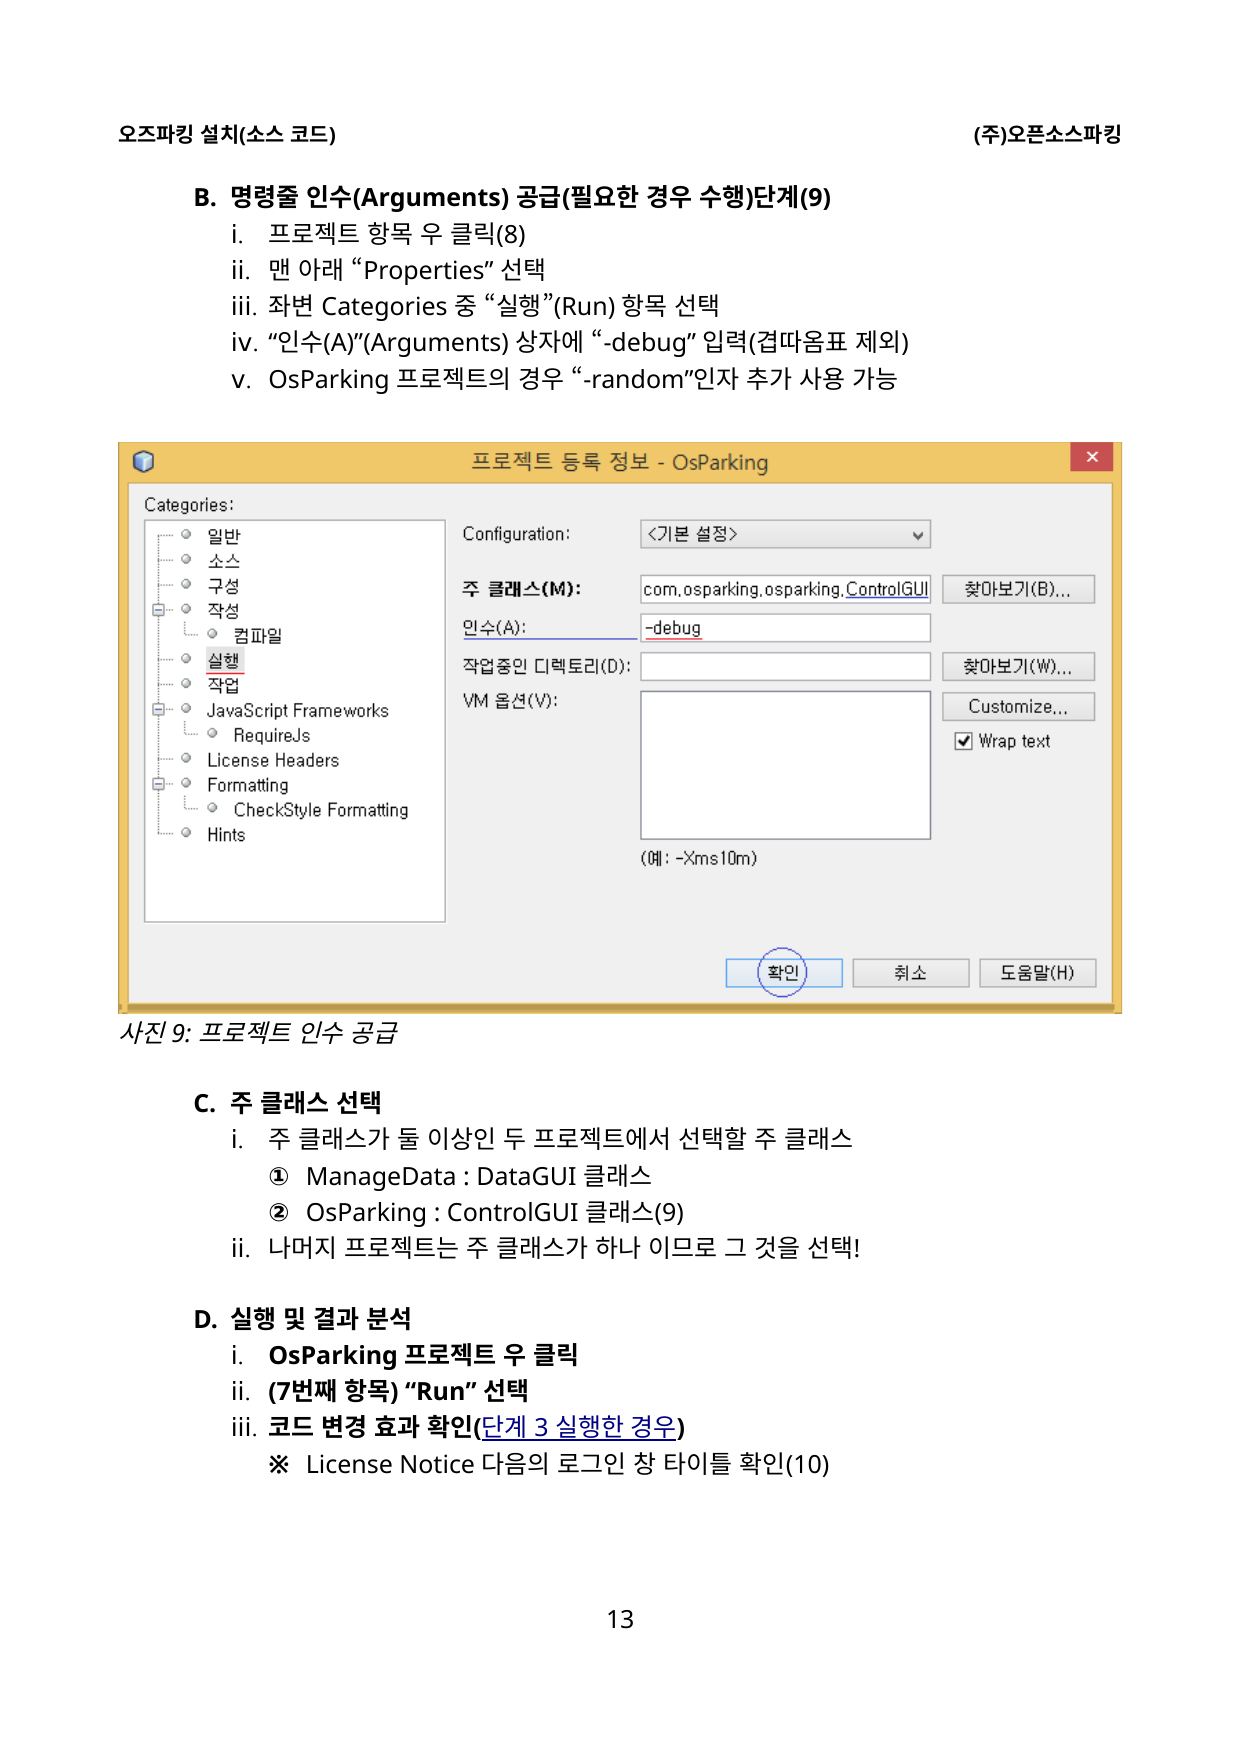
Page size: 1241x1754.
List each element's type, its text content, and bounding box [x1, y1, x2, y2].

list 실행 및 결과 분석 [193, 1299, 1122, 1335]
list 명령줄 인수(Arguments) 공급(필요한 경우 수행)단계(사진 9) [193, 178, 1122, 214]
list 주 클래스가 둘 이상인 두 프로젝트에서 선택할 주 클래스 [231, 1120, 1122, 1156]
list ManageData : DataGUI 클래스 [268, 1156, 1122, 1192]
list 코드 변경 효과 확인(단계 3 실행한 경우) [231, 1408, 1122, 1444]
list 맨 아래 “Properties” 선택 [231, 250, 1122, 287]
list 프로젝트 항목 우 클릭(사진 8) [231, 214, 1122, 250]
list 주 클래스 선택 [193, 1084, 1122, 1120]
list OsParking : ControlGUI 클래스(사진 9) [268, 1192, 1122, 1229]
list 나머지 프로젝트는 주 클래스가 하나 이므로 그 것을 선택! [231, 1229, 1122, 1299]
picture [118, 442, 1123, 1014]
list OsParking 프로젝트 우 클릭 [231, 1335, 1122, 1372]
list 좌변 Categories 중 “실행”(Run) 항목 선택 [231, 287, 1122, 323]
list OsParking 프로젝트의 경우 “-random”인자 추가 사용 가능 [231, 359, 1122, 395]
list “인수(A)”(Arguments) 상자에 “-debug” 입력(겹따옴표 제외) [231, 323, 1122, 359]
list (7번째 항목) “Run” 선택 [231, 1372, 1122, 1408]
text 사진 9: 프로젝트 인수 공급 [118, 1014, 1122, 1050]
list License Notice 다음의 로그인 창 타이틀 확인(사진 10) [268, 1444, 1122, 1480]
